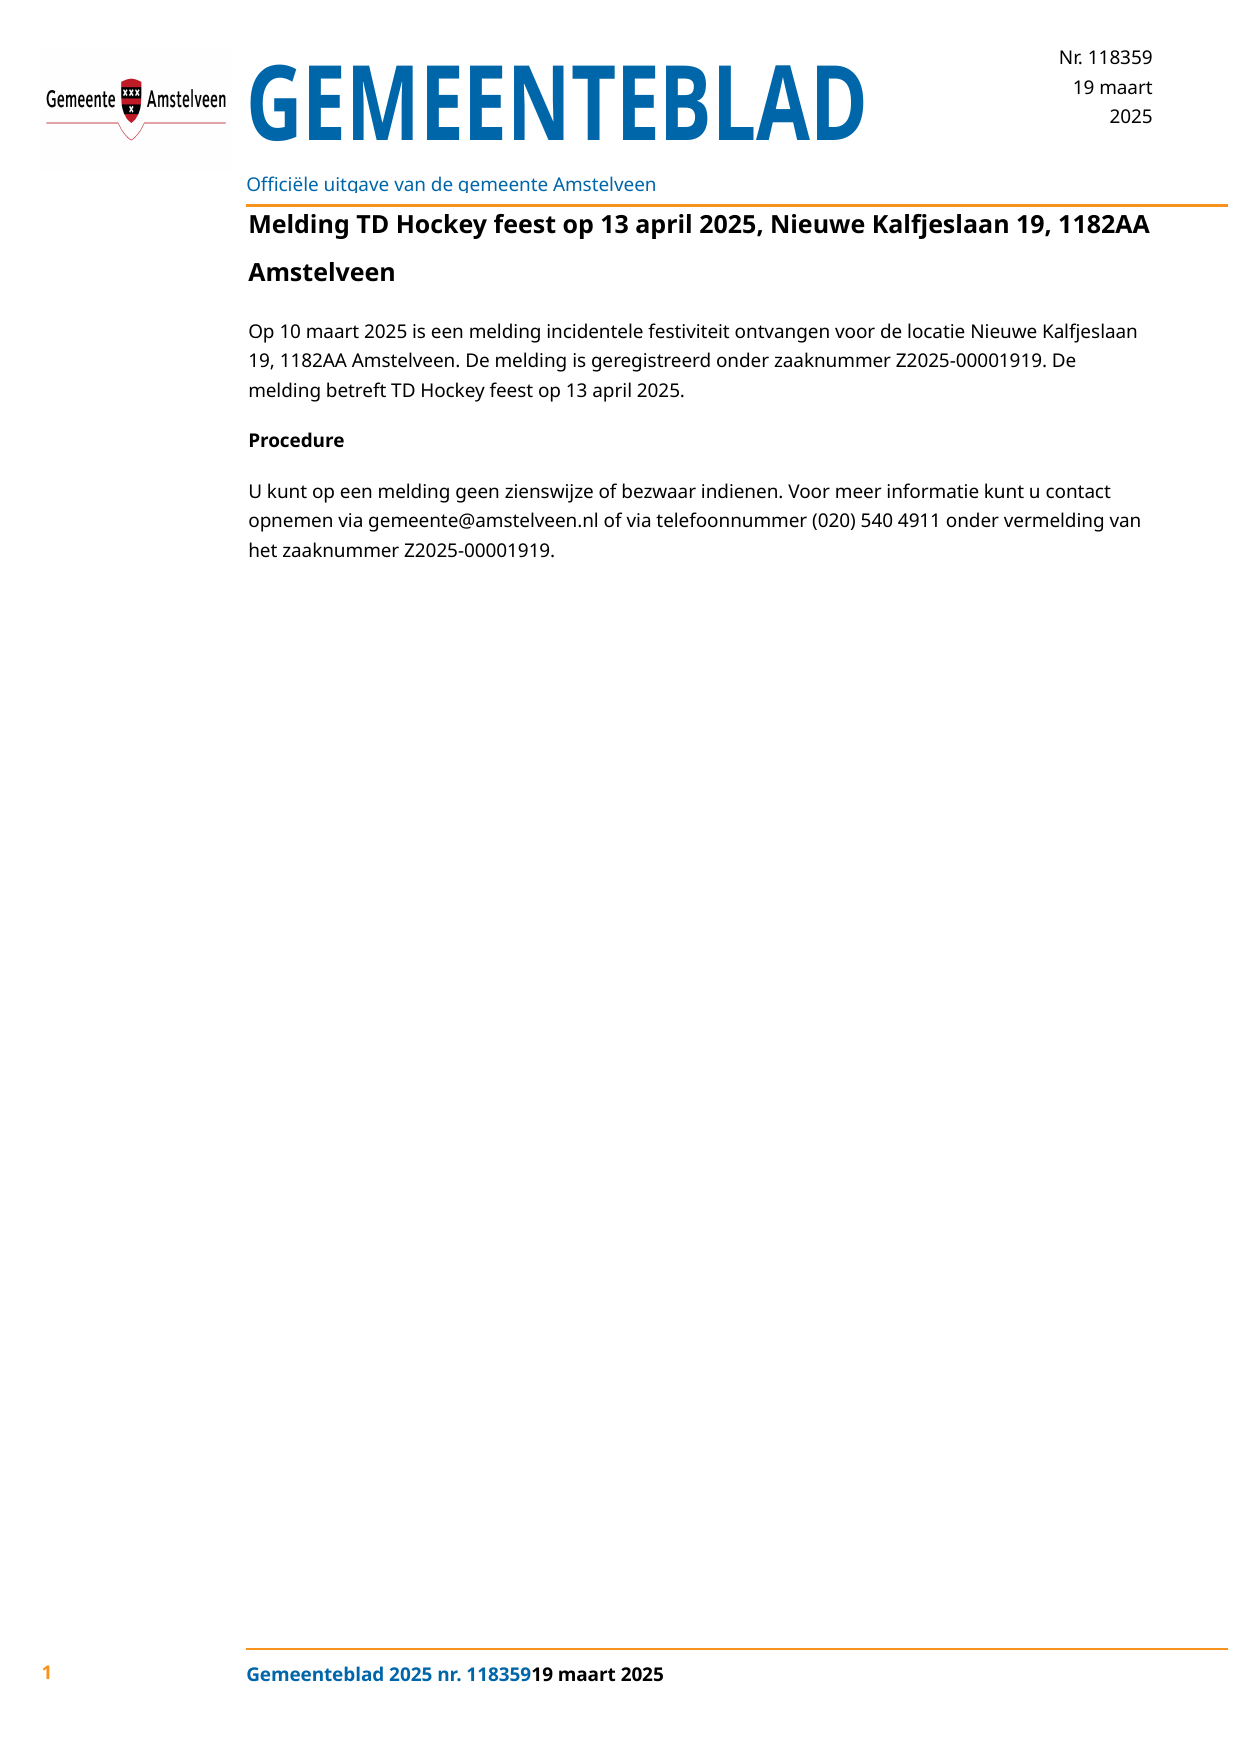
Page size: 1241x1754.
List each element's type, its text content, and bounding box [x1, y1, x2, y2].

text U kunt op een melding geen zienswijze of bezwaar indienen. Voor meer informatie kunt u contact opnemen via gemeente@amstelveen.nl of via telefoonnummer (020) 540 4911 onder vermelding van het zaaknummer Z2025-00001919. [248, 478, 1152, 563]
text Op 10 maart 2025 is een melding incidentele festiviteit ontvangen voor de locatie Nieuwe Kalfjeslaan 19, 1182AA Amstelveen. De melding is geregistreerd onder zaaknummer Z2025-00001919. De melding betreft TD Hockey feest op 13 april 2025. [248, 318, 1152, 403]
picture [41, 47, 231, 172]
text Melding TD Hockey feest op 13 april 2025, Nieuwe Kalfjeslaan 19, 1182AA Amstelveen [248, 207, 1152, 288]
text Procedure [248, 427, 1152, 453]
